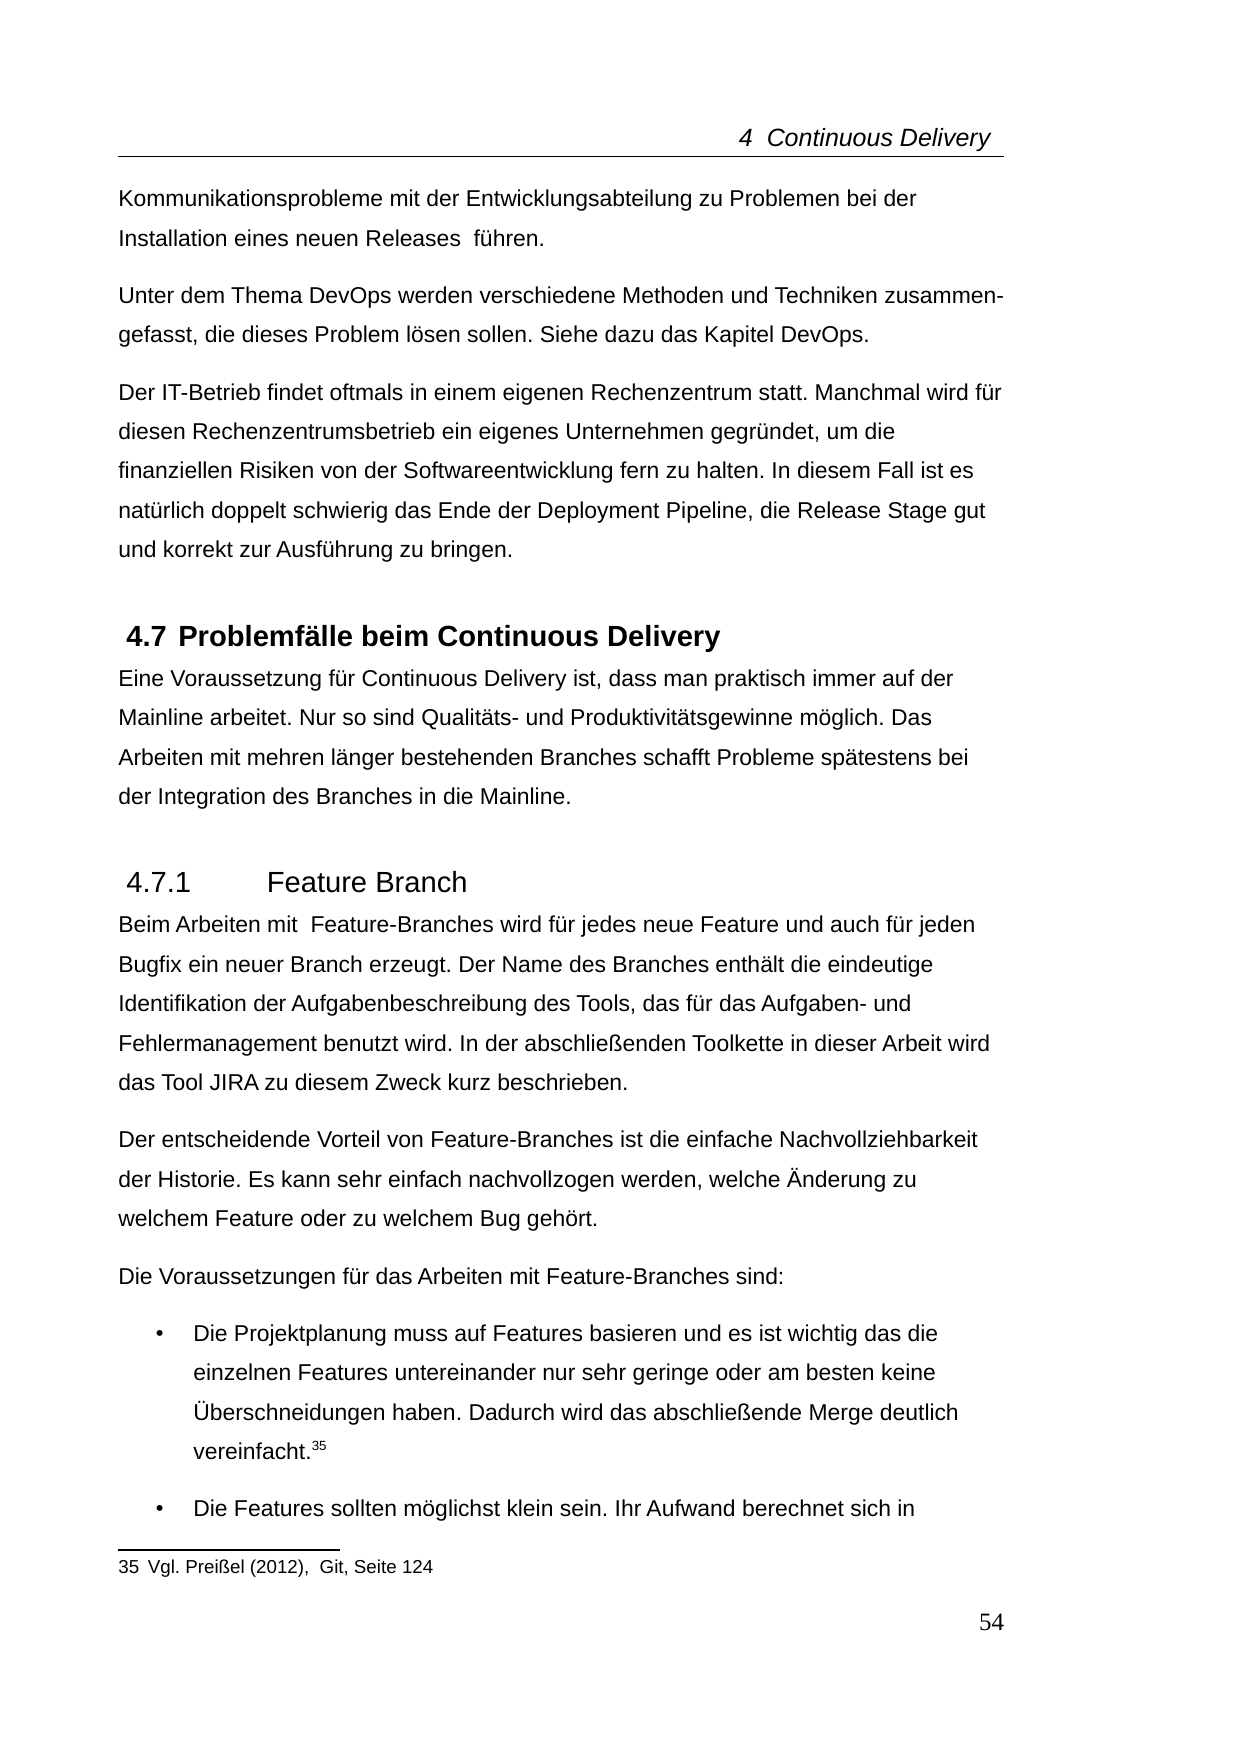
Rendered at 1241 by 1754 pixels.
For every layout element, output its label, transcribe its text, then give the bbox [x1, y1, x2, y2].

subtitle Feature Branch [118, 865, 1004, 899]
list Vgl. Preißel (2012), Git, Seite 124 [118, 1556, 1004, 1578]
text Der entscheidende Vorteil von Feature-Branches ist die einfache Nachvollziehbarkeit der Historie. Es kann sehr einfach nachvollzogen werden, welche Änderung zu welchem Feature oder zu welchem Bug gehört. [118, 1126, 1004, 1232]
text Der IT-Betrieb findet oftmals in einem eigenen Rechenzentrum statt. Manchmal wird für diesen Rechenzentrumsbetrieb ein eigenes Unternehmen gegründet, um die finanziellen Risiken von der Softwareentwicklung fern zu halten. In diesem Fall ist es natürlich doppelt schwierig das Ende der Deployment Pipeline, die Release Stage gut und korrekt zur Ausführung zu bringen. [118, 378, 1004, 563]
text Beim Arbeiten mit Feature-Branches wird für jedes neue Feature und auch für jeden Bugfix ein neuer Branch erzeugt. Der Name des Branches enthält die eindeutige Identifikation der Aufgabenbeschreibung des Tools, das für das Aufgaben- und Fehlermanagement benutzt wird. In der abschließenden Toolkette in dieser Arbeit wird das Tool JIRA zu diesem Zweck kurz beschrieben. [118, 911, 1004, 1096]
list Die Features sollten möglichst klein sein. Ihr Aufwand berechnet sich in [156, 1495, 1004, 1522]
list Die Projektplanung muss auf Features basieren und es ist wichtig das die einzelnen Features untereinander nur sehr geringe oder am besten keine Überschneidungen haben. Dadurch wird das abschließende Merge deutlich vereinfacht. [156, 1320, 1004, 1464]
text Die Voraussetzungen für das Arbeiten mit Feature-Branches sind: [118, 1263, 1004, 1289]
text Kommunikationsprobleme mit der Entwicklungsabteilung zu Problemen bei der Installation eines neuen Releases führen. [118, 185, 1004, 251]
text Eine Voraussetzung für Continuous Delivery ist, dass man praktisch immer auf der Mainline arbeitet. Nur so sind Qualitäts- und Produktivitätsgewinne möglich. Das Arbeiten mit mehren länger bestehenden Branches schafft Probleme spätestens bei der Integration des Branches in die Mainline. [118, 665, 1004, 809]
subtitle Problemfälle beim Continuous Delivery [118, 619, 1004, 652]
text Unter dem Thema DevOps werden verschiedene Methoden und Techniken zusammen-gefasst, die dieses Problem lösen sollen. Siehe dazu das Kapitel DevOps. [118, 282, 1004, 348]
